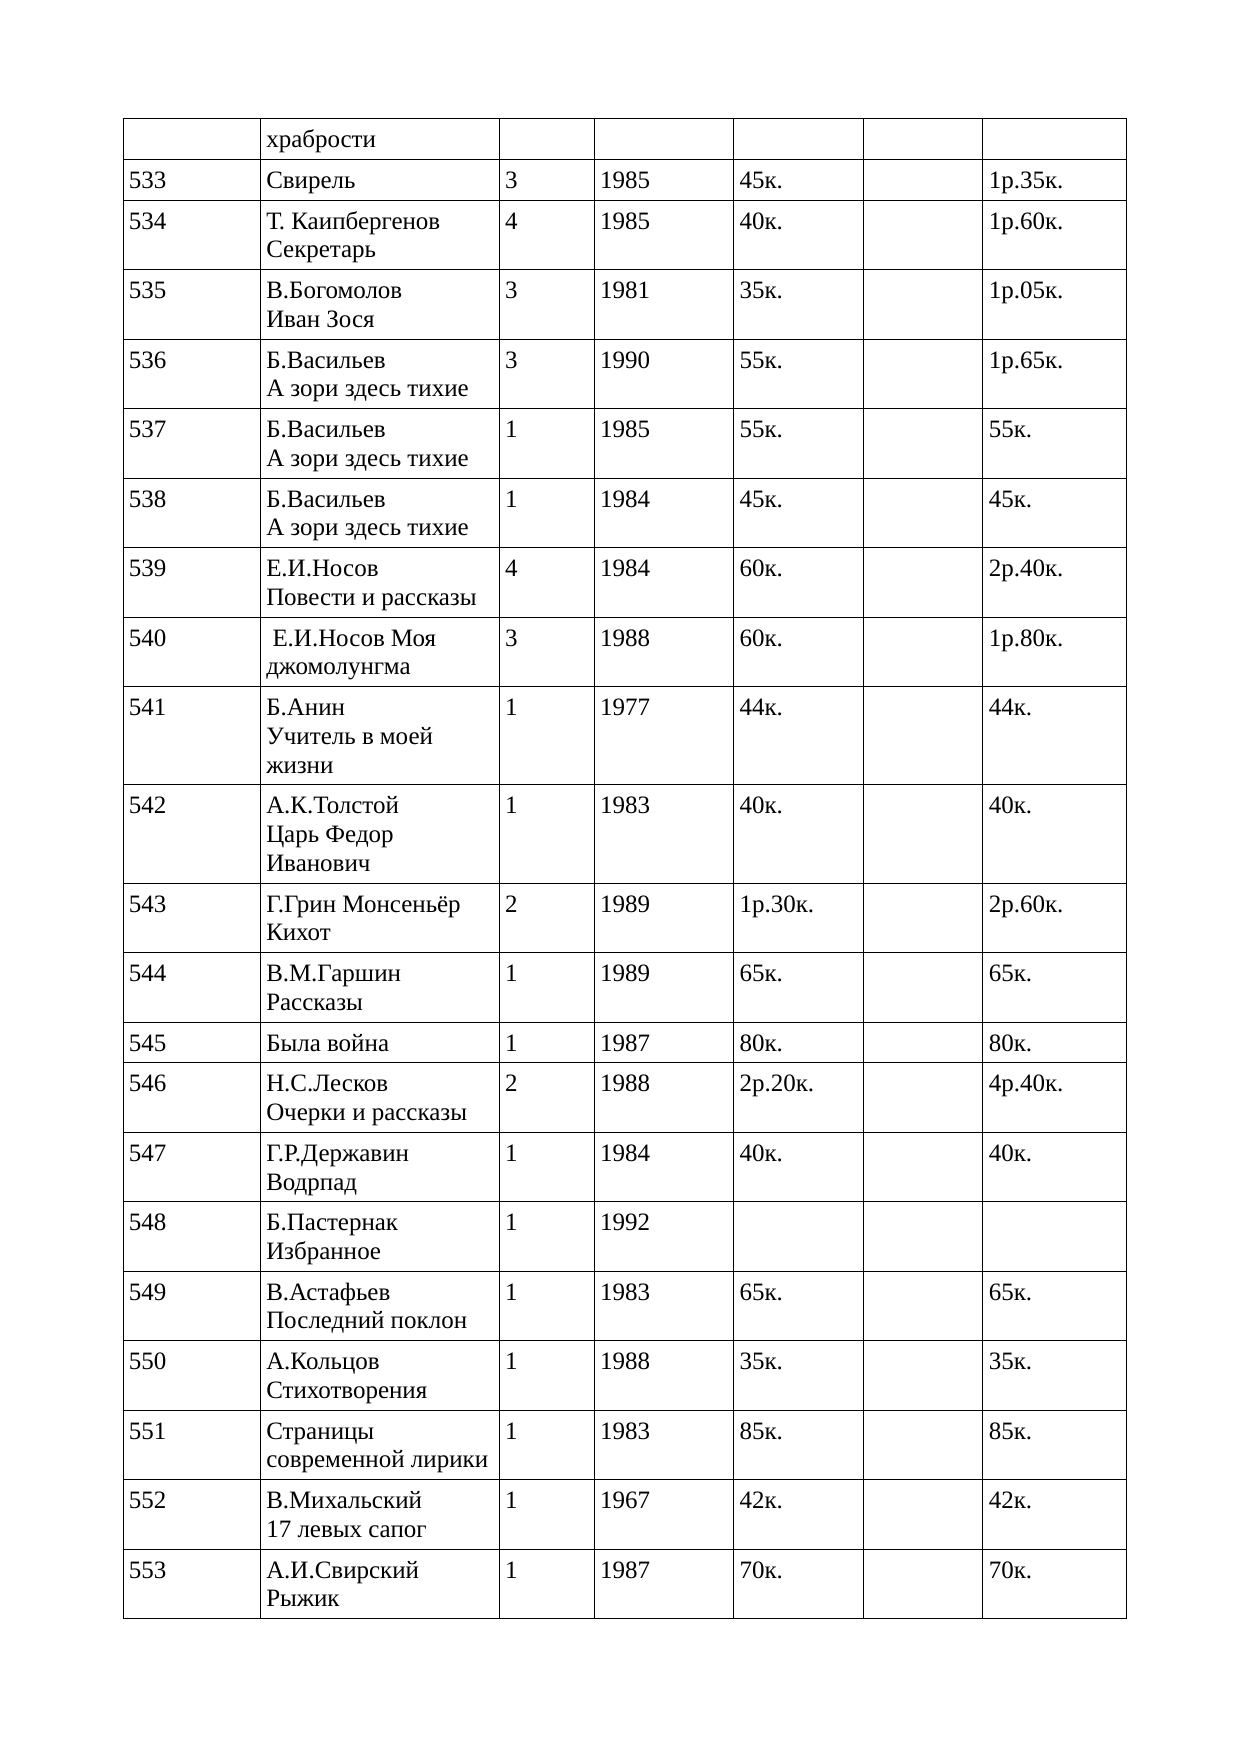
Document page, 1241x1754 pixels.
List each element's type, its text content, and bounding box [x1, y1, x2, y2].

table_cell В.Богомолов Иван Зося [261, 270, 499, 338]
table_cell 1р.35к. [983, 160, 1126, 199]
table_cell [864, 1202, 982, 1271]
table_cell 541 [124, 687, 260, 784]
table_cell 35к. [983, 1341, 1126, 1409]
table_cell 1983 [595, 785, 733, 882]
table_cell 65к. [983, 1272, 1126, 1340]
table_cell [864, 884, 982, 952]
table_cell 1 [500, 1550, 594, 1618]
table_cell 550 [124, 1341, 260, 1409]
table_cell 3 [500, 618, 594, 686]
table_cell 551 [124, 1411, 260, 1479]
table_cell 70к. [983, 1550, 1126, 1618]
table_cell В.Михальский 17 левых сапог [261, 1480, 499, 1548]
table_cell 1р.05к. [983, 270, 1126, 338]
table_cell [864, 1272, 982, 1340]
table_cell Б.Васильев А зори здесь тихие [261, 409, 499, 477]
table_cell 1 [500, 1202, 594, 1271]
table_cell 533 [124, 160, 260, 199]
table_cell 544 [124, 953, 260, 1021]
table_cell 1987 [595, 1550, 733, 1618]
table_cell 1 [500, 1341, 594, 1409]
table_cell 3 [500, 270, 594, 338]
table_cell [864, 548, 982, 616]
table_cell [864, 1341, 982, 1409]
table_cell Б.Васильев А зори здесь тихие [261, 479, 499, 547]
table_cell 1 [500, 1272, 594, 1340]
table_cell [864, 953, 982, 1021]
table_cell [595, 119, 733, 159]
table_cell 40к. [983, 785, 1126, 882]
table_cell [864, 785, 982, 882]
table_cell 42к. [734, 1480, 863, 1548]
table_cell А.И.Свирский Рыжик [261, 1550, 499, 1618]
table_cell 1985 [595, 160, 733, 199]
table_cell 35к. [734, 1341, 863, 1409]
table_cell 2р.60к. [983, 884, 1126, 952]
table_cell 65к. [983, 953, 1126, 1021]
table_cell 60к. [734, 618, 863, 686]
table_cell [864, 1023, 982, 1062]
table_cell 55к. [734, 340, 863, 408]
table_cell 547 [124, 1133, 260, 1201]
table_cell 1987 [595, 1023, 733, 1062]
table_cell 549 [124, 1272, 260, 1340]
table_cell 70к. [734, 1550, 863, 1618]
table_cell [864, 201, 982, 269]
table_cell Б.Пастернак Избранное [261, 1202, 499, 1271]
table_cell 85к. [983, 1411, 1126, 1479]
table_cell 1984 [595, 479, 733, 547]
table_cell 4р.40к. [983, 1063, 1126, 1132]
table_cell 4 [500, 548, 594, 616]
table_cell 80к. [983, 1023, 1126, 1062]
table_cell 1 [500, 479, 594, 547]
table_cell 2р.40к. [983, 548, 1126, 616]
table_cell 45к. [983, 479, 1126, 547]
table_cell 42к. [983, 1480, 1126, 1548]
table_cell [864, 1133, 982, 1201]
table_cell Страницы современной лирики [261, 1411, 499, 1479]
table_cell Была война [261, 1023, 499, 1062]
table_cell 1 [500, 409, 594, 477]
table_cell 1983 [595, 1411, 733, 1479]
table_cell [864, 1411, 982, 1479]
table_cell 536 [124, 340, 260, 408]
table_cell 40к. [734, 1133, 863, 1201]
table_cell 537 [124, 409, 260, 477]
table_cell 545 [124, 1023, 260, 1062]
table_cell 2 [500, 884, 594, 952]
table_cell 542 [124, 785, 260, 882]
table_cell 540 [124, 618, 260, 686]
table_cell [983, 1202, 1126, 1271]
table_cell 1988 [595, 1341, 733, 1409]
table_cell 65к. [734, 1272, 863, 1340]
table_cell 1992 [595, 1202, 733, 1271]
table_cell Г.Р.Державин Водрпад [261, 1133, 499, 1201]
table_cell 45к. [734, 479, 863, 547]
table_cell 546 [124, 1063, 260, 1132]
table_cell 1984 [595, 548, 733, 616]
table_cell [864, 479, 982, 547]
table_cell 1981 [595, 270, 733, 338]
table_cell 1985 [595, 201, 733, 269]
table_cell 1 [500, 953, 594, 1021]
table_cell В.М.Гаршин Рассказы [261, 953, 499, 1021]
table_cell [983, 119, 1126, 159]
table_cell 2р.20к. [734, 1063, 863, 1132]
table_cell Е.И.Носов Моя джомолунгма [261, 618, 499, 686]
table_cell Н.С.Лесков Очерки и рассказы [261, 1063, 499, 1132]
table_cell 60к. [734, 548, 863, 616]
table_cell храбрости [261, 119, 499, 159]
table_cell 1989 [595, 884, 733, 952]
table_cell 1р.60к. [983, 201, 1126, 269]
table_cell 4 [500, 201, 594, 269]
table_cell 55к. [734, 409, 863, 477]
table_cell 40к. [734, 785, 863, 882]
table_cell 1989 [595, 953, 733, 1021]
table_cell 1р.65к. [983, 340, 1126, 408]
table_cell Е.И.Носов Повести и рассказы [261, 548, 499, 616]
table_cell 1 [500, 1133, 594, 1201]
table_cell Б.Васильев А зори здесь тихие [261, 340, 499, 408]
table_cell [864, 1480, 982, 1548]
table_cell Т. Каипбергенов Секретарь [261, 201, 499, 269]
table_cell 1977 [595, 687, 733, 784]
table_cell [864, 340, 982, 408]
table_cell 1985 [595, 409, 733, 477]
table_cell 3 [500, 340, 594, 408]
table_cell 35к. [734, 270, 863, 338]
table_cell 539 [124, 548, 260, 616]
table_cell [864, 409, 982, 477]
table_cell 543 [124, 884, 260, 952]
table_cell 85к. [734, 1411, 863, 1479]
table_cell 55к. [983, 409, 1126, 477]
table_cell 44к. [734, 687, 863, 784]
table_cell [864, 119, 982, 159]
table_cell А.Кольцов Стихотворения [261, 1341, 499, 1409]
table_cell 1967 [595, 1480, 733, 1548]
table_cell 1р.30к. [734, 884, 863, 952]
table_cell Г.Грин Монсеньёр Кихот [261, 884, 499, 952]
table_cell 40к. [983, 1133, 1126, 1201]
table_cell 65к. [734, 953, 863, 1021]
table_cell 538 [124, 479, 260, 547]
table_cell 1984 [595, 1133, 733, 1201]
table_cell 1 [500, 1411, 594, 1479]
table_cell В.Астафьев Последний поклон [261, 1272, 499, 1340]
table_cell [864, 618, 982, 686]
table_cell 1988 [595, 618, 733, 686]
table_cell 535 [124, 270, 260, 338]
table_cell 40к. [734, 201, 863, 269]
table_cell [124, 119, 260, 159]
table_cell 1 [500, 1480, 594, 1548]
table_cell 2 [500, 1063, 594, 1132]
table_cell 548 [124, 1202, 260, 1271]
table_cell [864, 160, 982, 199]
table_cell 80к. [734, 1023, 863, 1062]
table_cell 1 [500, 785, 594, 882]
table_cell 1983 [595, 1272, 733, 1340]
table_cell Б.Анин Учитель в моей жизни [261, 687, 499, 784]
table_cell 1988 [595, 1063, 733, 1132]
table_cell 552 [124, 1480, 260, 1548]
table_cell [864, 687, 982, 784]
table_cell 3 [500, 160, 594, 199]
table_cell [500, 119, 594, 159]
table_cell 1 [500, 1023, 594, 1062]
table_cell А.К.Толстой Царь Федор Иванович [261, 785, 499, 882]
table_cell [734, 119, 863, 159]
table_cell [864, 270, 982, 338]
table_cell Свирель [261, 160, 499, 199]
table_cell [734, 1202, 863, 1271]
table_cell 1990 [595, 340, 733, 408]
table_cell [864, 1550, 982, 1618]
table_cell 45к. [734, 160, 863, 199]
table_cell 1 [500, 687, 594, 784]
table_cell [864, 1063, 982, 1132]
table_cell 44к. [983, 687, 1126, 784]
table_cell 1р.80к. [983, 618, 1126, 686]
table_cell 553 [124, 1550, 260, 1618]
table_cell 534 [124, 201, 260, 269]
